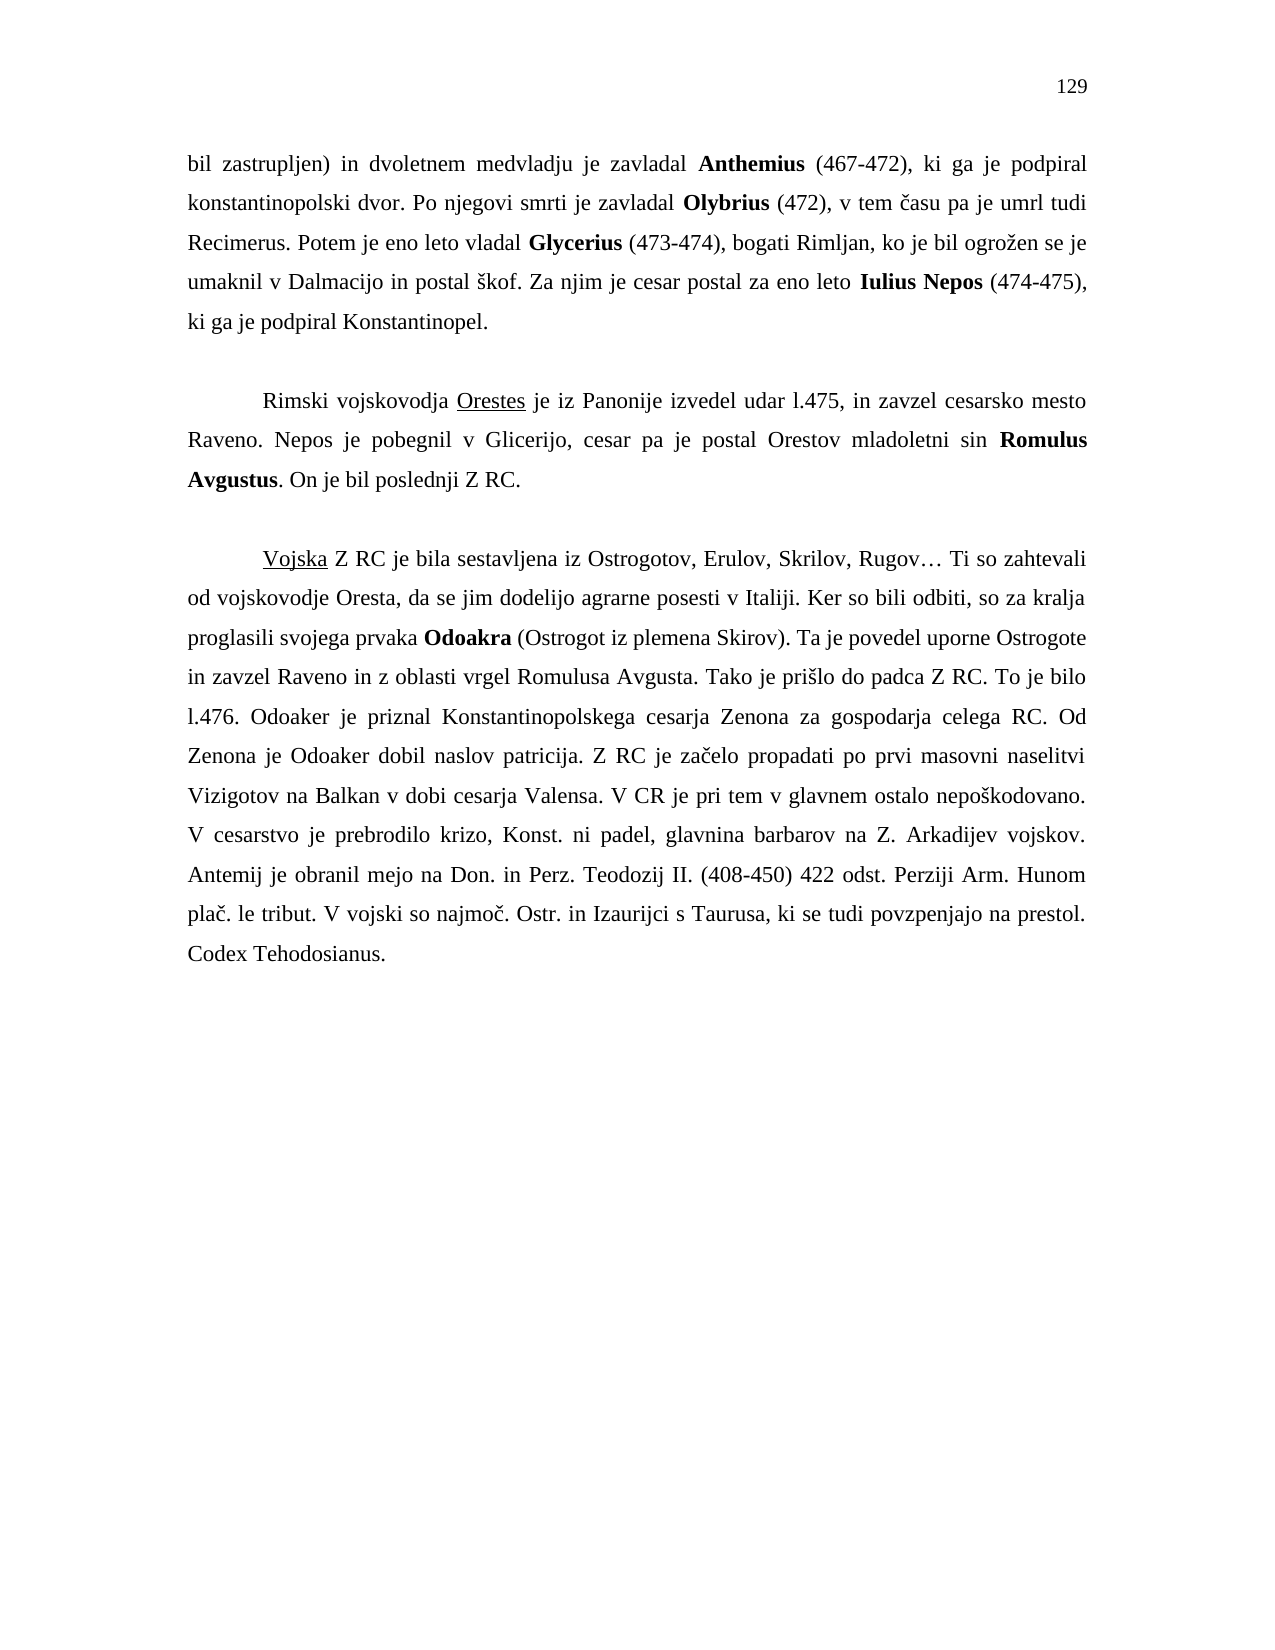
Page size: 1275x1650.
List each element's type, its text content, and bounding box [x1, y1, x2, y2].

text Rimski vojskovodja Orestes je iz Panonije izvedel udar l.475, in zavzel cesarsko mesto Raveno. Nepos je pobegnil v Glicerijo, cesar pa je postal Orestov mladoletni sin Romulus Avgustus. On je bil poslednji Z RC. [187, 387, 1087, 492]
text bil zastrupljen) in dvoletnem medvladju je zavladal Anthemius (467-472), ki ga je podpiral konstantinopolski dvor. Po njegovi smrti je zavladal Olybrius (472), v tem času pa je umrl tudi Recimerus. Potem je eno leto vladal Glycerius (473-474), bogati Rimljan, ko je bil ogrožen se je umaknil v Dalmacijo in postal škof. Za njim je cesar postal za eno leto Iulius Nepos (474-475), ki ga je podpiral Konstantinopel. [187, 150, 1087, 334]
text Vojska Z RC je bila sestavljena iz Ostrogotov, Erulov, Skrilov, Rugov… Ti so zahtevali od vojskovodje Oresta, da se jim dodelijo agrarne posesti v Italiji. Ker so bili odbiti, so za kralja proglasili svojega prvaka Odoakra (Ostrogot iz plemena Skirov). Ta je povedel uporne Ostrogote in zavzel Raveno in z oblasti vrgel Romulusa Avgusta. Tako je prišlo do padca Z RC. To je bilo l.476. Odoaker je priznal Konstantinopolskega cesarja Zenona za gospodarja celega RC. Od Zenona je Odoaker dobil naslov patricija. Z RC je začelo propadati po prvi masovni naselitvi Vizigotov na Balkan v dobi cesarja Valensa. V CR je pri tem v glavnem ostalo nepoškodovano. V cesarstvo je prebrodilo krizo, Konst. ni padel, glavnina barbarov na Z. Arkadijev vojskov. Antemij je obranil mejo na Don. in Perz. Teodozij II. (408-450) 422 odst. Perziji Arm. Hunom plač. le tribut. V vojski so najmoč. Ostr. in Izaurijci s Taurusa, ki se tudi povzpenjajo na prestol. Codex Tehodosianus. [187, 545, 1087, 966]
